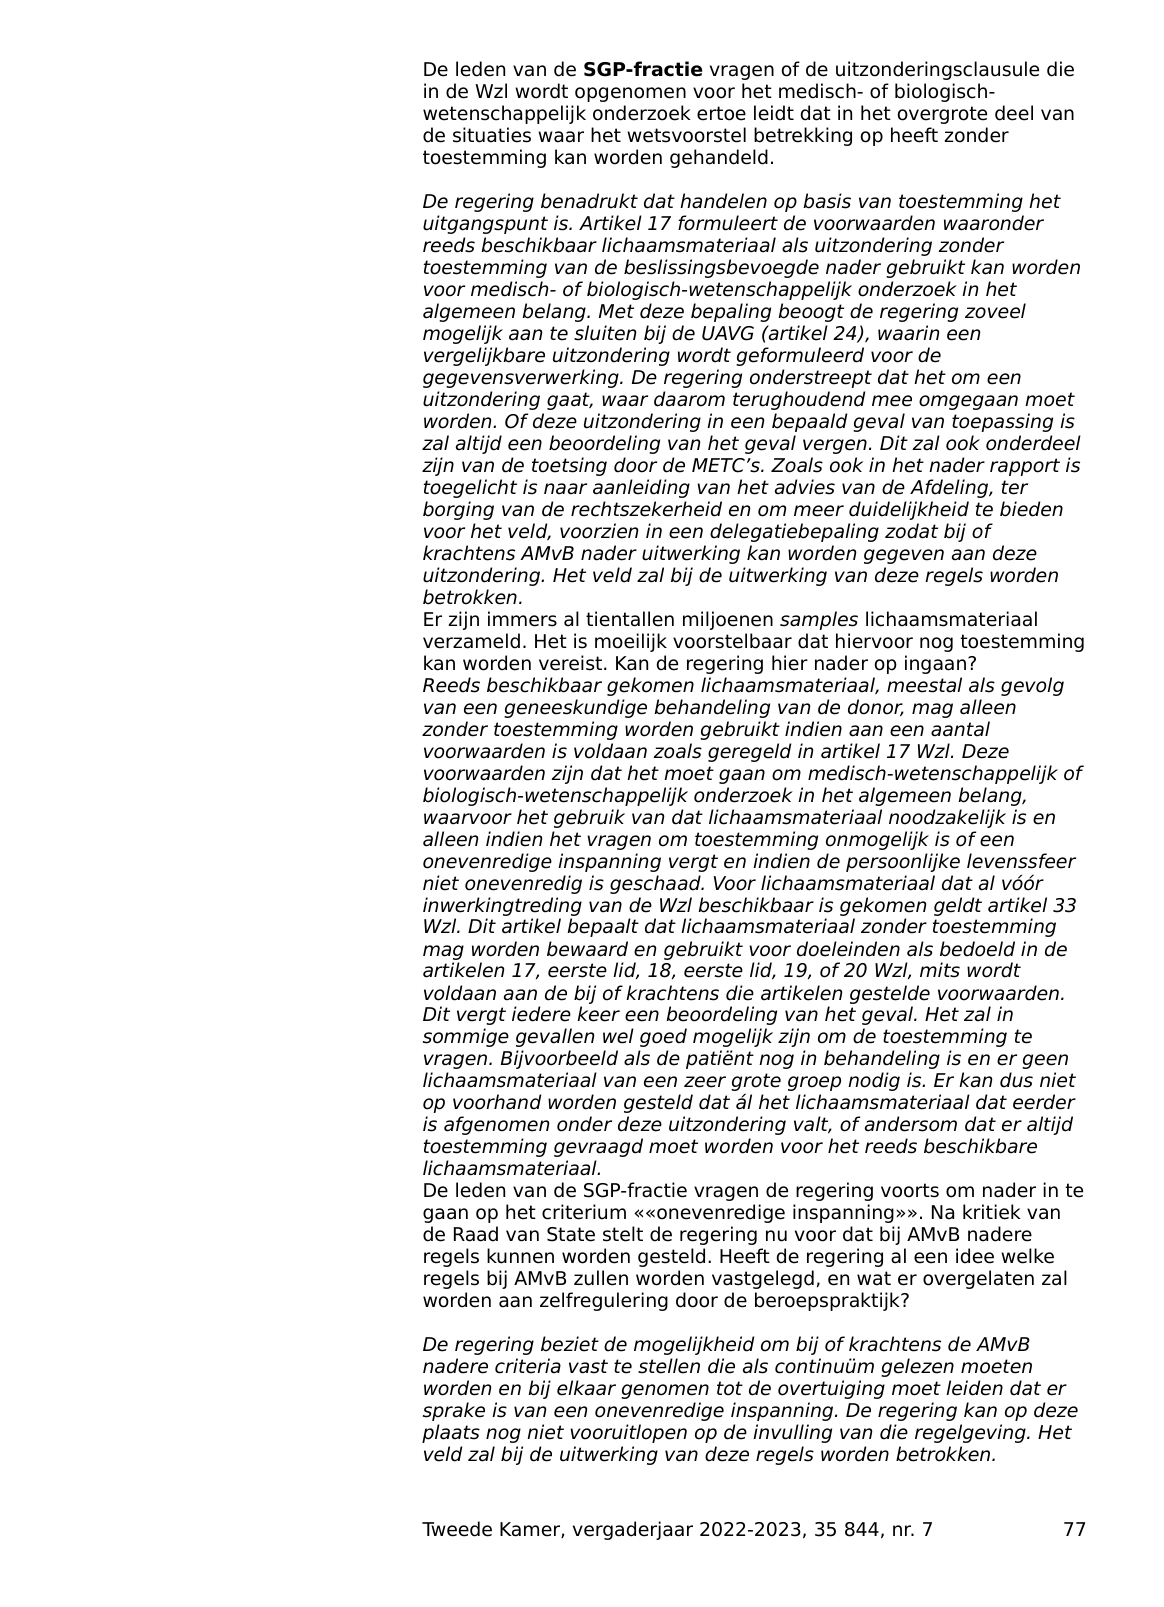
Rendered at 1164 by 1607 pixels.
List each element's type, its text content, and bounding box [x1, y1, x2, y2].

text De regering beziet de mogelijkheid om bij of krachtens de AMvB nadere criteria vast te stellen die als continuüm gelezen moeten worden en bij elkaar genomen tot de overtuiging moet leiden dat er sprake is van een onevenredige inspanning. De regering kan op deze plaats nog niet vooruitlopen op de invulling van die regelgeving. Het veld zal bij de uitwerking van deze regels worden betrokken. [422, 1334, 1087, 1466]
text De leden van de SGP-fractie vragen de regering voorts om nader in te gaan op het criterium ««onevenredige inspanning»». Na kritiek van de Raad van State stelt de regering nu voor dat bij AMvB nadere regels kunnen worden gesteld. Heeft de regering al een idee welke regels bij AMvB zullen worden vastgelegd, en wat er overgelaten zal worden aan zelfregulering door de beroepspraktijk? [422, 1180, 1087, 1312]
text De leden van de SGP-fractie vragen of de uitzonderingsclausule die in de Wzl wordt opgenomen voor het medisch- of biologisch-wetenschappelijk onderzoek ertoe leidt dat in het overgrote deel van de situaties waar het wetsvoorstel betrekking op heeft zonder toestemming kan worden gehandeld. [422, 59, 1087, 169]
text De regering benadrukt dat handelen op basis van toestemming het uitgangspunt is. Artikel 17 formuleert de voorwaarden waaronder reeds beschikbaar lichaamsmateriaal als uitzondering zonder toestemming van de beslissingsbevoegde nader gebruikt kan worden voor medisch- of biologisch-wetenschappelijk onderzoek in het algemeen belang. Met deze bepaling beoogt de regering zoveel mogelijk aan te sluiten bij de UAVG (artikel 24), waarin een vergelijkbare uitzondering wordt geformuleerd voor de gegevensverwerking. De regering onderstreept dat het om een uitzondering gaat, waar daarom terughoudend mee omgegaan moet worden. Of deze uitzondering in een bepaald geval van toepassing is zal altijd een beoordeling van het geval vergen. Dit zal ook onderdeel zijn van de toetsing door de METC’s. Zoals ook in het nader rapport is toegelicht is naar aanleiding van het advies van de Afdeling, ter borging van de rechtszekerheid en om meer duidelijkheid te bieden voor het veld, voorzien in een delegatiebepaling zodat bij of krachtens AMvB nader uitwerking kan worden gegeven aan deze uitzondering. Het veld zal bij de uitwerking van deze regels worden betrokken. [422, 191, 1087, 609]
text Er zijn immers al tientallen miljoenen samples lichaamsmateriaal verzameld. Het is moeilijk voorstelbaar dat hiervoor nog toestemming kan worden vereist. Kan de regering hier nader op ingaan? [422, 609, 1087, 675]
text Reeds beschikbaar gekomen lichaamsmateriaal, meestal als gevolg van een geneeskundige behandeling van de donor, mag alleen zonder toestemming worden gebruikt indien aan een aantal voorwaarden is voldaan zoals geregeld in artikel 17 Wzl. Deze voorwaarden zijn dat het moet gaan om medisch-wetenschappelijk of biologisch-wetenschappelijk onderzoek in het algemeen belang, waarvoor het gebruik van dat lichaamsmateriaal noodzakelijk is en alleen indien het vragen om toestemming onmogelijk is of een onevenredige inspanning vergt en indien de persoonlijke levenssfeer niet onevenredig is geschaad. Voor lichaamsmateriaal dat al vóór inwerkingtreding van de Wzl beschikbaar is gekomen geldt artikel 33 Wzl. Dit artikel bepaalt dat lichaamsmateriaal zonder toestemming mag worden bewaard en gebruikt voor doeleinden als bedoeld in de artikelen 17, eerste lid, 18, eerste lid, 19, of 20 Wzl, mits wordt voldaan aan de bij of krachtens die artikelen gestelde voorwaarden. Dit vergt iedere keer een beoordeling van het geval. Het zal in sommige gevallen wel goed mogelijk zijn om de toestemming te vragen. Bijvoorbeeld als de patiënt nog in behandeling is en er geen lichaamsmateriaal van een zeer grote groep nodig is. Er kan dus niet op voorhand worden gesteld dat ál het lichaamsmateriaal dat eerder is afgenomen onder deze uitzondering valt, of andersom dat er altijd toestemming gevraagd moet worden voor het reeds beschikbare lichaamsmateriaal. [422, 675, 1087, 1180]
